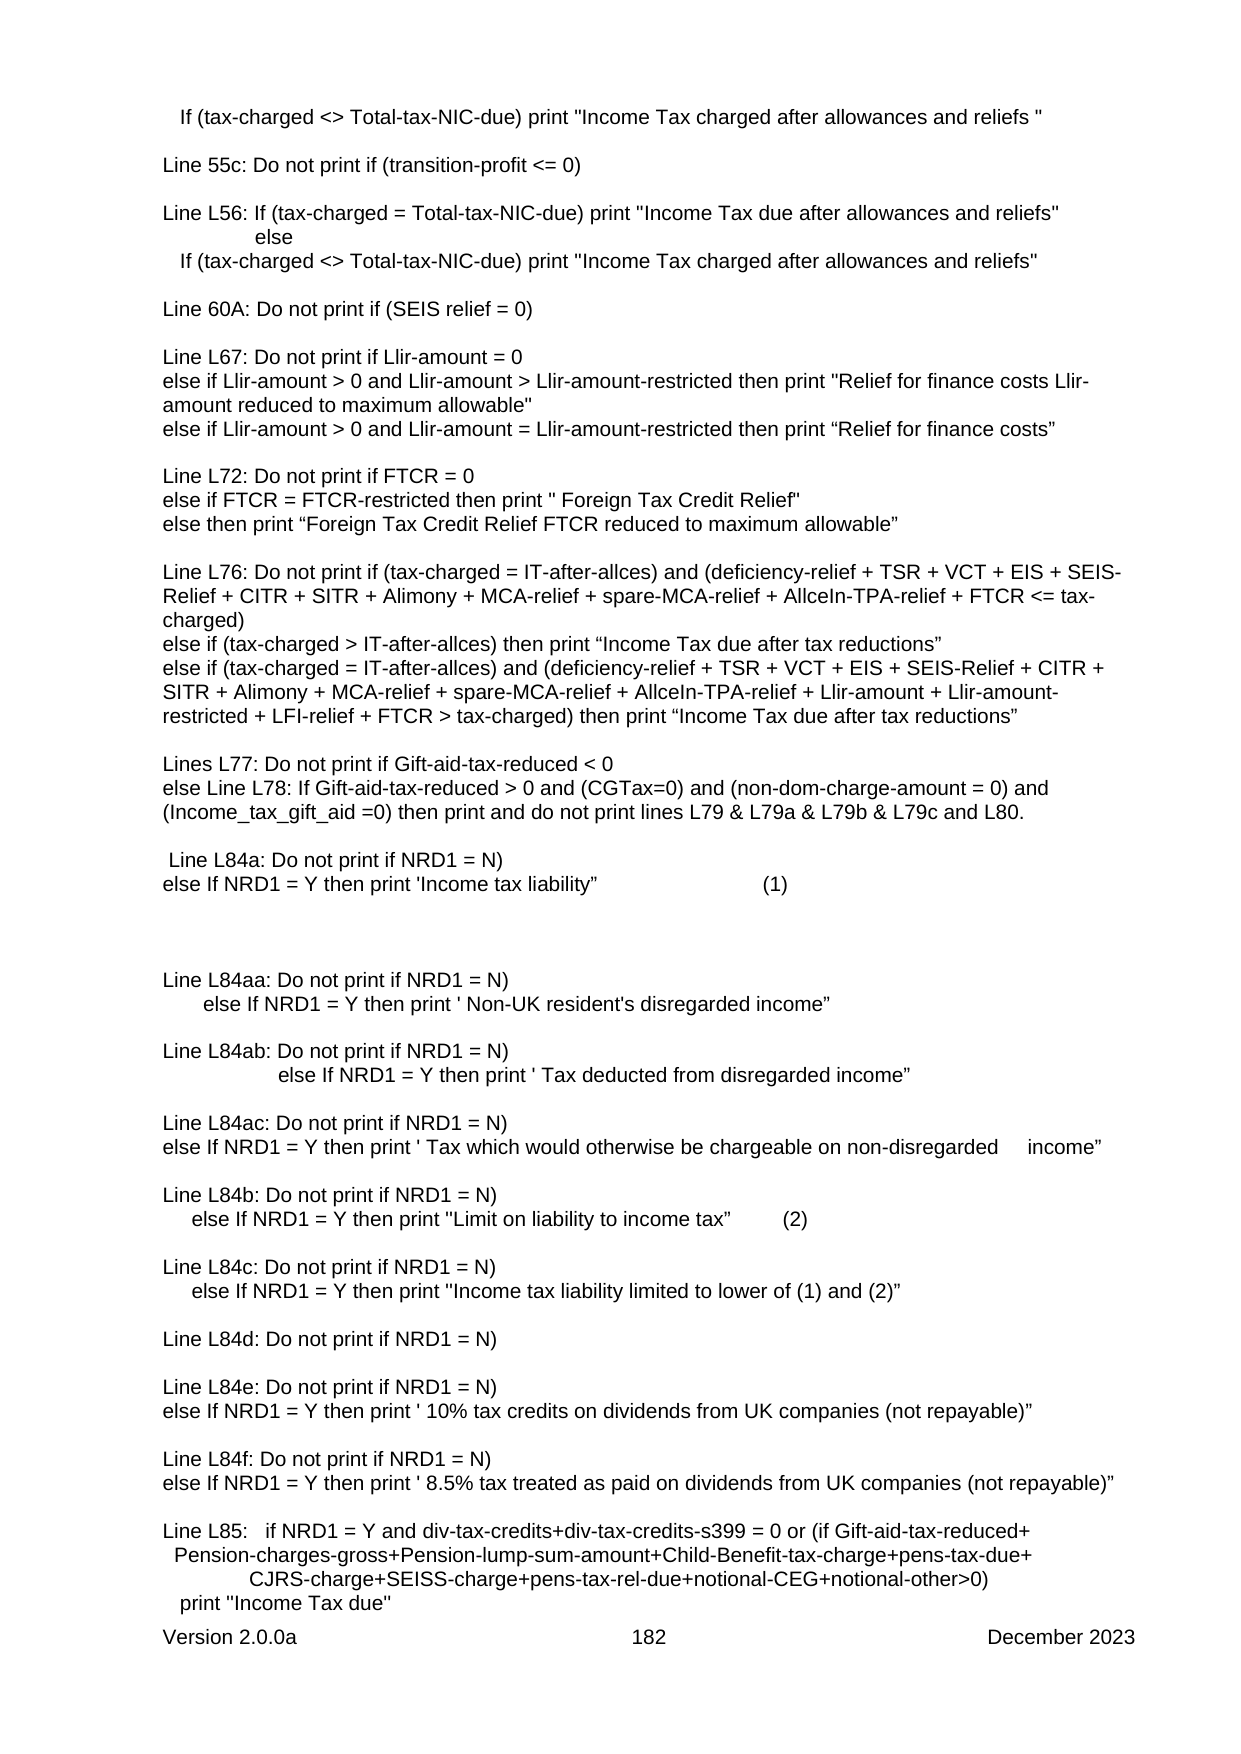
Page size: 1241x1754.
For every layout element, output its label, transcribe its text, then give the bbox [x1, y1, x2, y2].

text Line L56: If (tax-charged = Total-tax-NIC-due) print "Income Tax due after allowances and reliefs" [162, 201, 1135, 225]
text else If NRD1 = Y then print ' Tax which would otherwise be chargeable on non-disregarded income” [162, 1135, 1135, 1159]
text else then print “Foreign Tax Credit Relief FTCR reduced to maximum allowable” [162, 512, 1135, 536]
text Line L84f: Do not print if NRD1 = N) [162, 1447, 1135, 1471]
text Line L67: Do not print if Llir-amount = 0 [162, 344, 1135, 368]
text Lines L77: Do not print if Gift-aid-tax-reduced < 0 [162, 752, 1135, 776]
text Line L84ab: Do not print if NRD1 = N) [162, 1039, 1135, 1063]
text else If NRD1 = Y then print ''Income tax liability limited to lower of (1) and (2)” [162, 1279, 1135, 1303]
text Line L84c: Do not print if NRD1 = N) [162, 1255, 1135, 1279]
text else If NRD1 = Y then print ' Tax deducted from disregarded income” [162, 1063, 1135, 1087]
text Line L76: Do not print if (tax-charged = IT-after-allces) and (deficiency-relief + TSR + VCT + EIS + SEIS-Relief + CITR + SITR + Alimony + MCA-relief + spare-MCA-relief + AllceIn-TPA-relief + FTCR <= tax-charged) [162, 560, 1135, 632]
text else Line L78: If Gift-aid-tax-reduced > 0 and (CGTax=0) and (non-dom-charge-amount = 0) and (Income_tax_gift_aid =0) then print and do not print lines L79 & L79a & L79b & L79c and L80. [162, 776, 1135, 824]
text else if Llir-amount > 0 and Llir-amount = Llir-amount-restricted then print “Relief for finance costs” [162, 416, 1135, 440]
text Line 55c: Do not print if (transition-profit <= 0) [162, 153, 1135, 177]
text If (tax-charged <> Total-tax-NIC-due) print "Income Tax charged after allowances and reliefs" [162, 249, 1135, 273]
text Line L84a: Do not print if NRD1 = N) [162, 848, 1135, 872]
text Line 60A: Do not print if (SEIS relief = 0) [162, 297, 1135, 321]
text else If NRD1 = Y then print ' Non-UK resident's disregarded income” [162, 991, 1135, 1015]
text else If NRD1 = Y then print 'Income tax liability” (1) [162, 872, 1135, 896]
text print ''Income Tax due'' [162, 1590, 1135, 1614]
text Line L84aa: Do not print if NRD1 = N) [162, 967, 1135, 991]
text else if (tax-charged > IT-after-allces) then print “Income Tax due after tax reductions” [162, 632, 1135, 656]
text CJRS-charge+SEISS-charge+pens-tax-rel-due+notional-CEG+notional-other>0) [162, 1566, 1135, 1590]
text Line L84d: Do not print if NRD1 = N) [162, 1327, 1135, 1351]
text else If NRD1 = Y then print ' 10% tax credits on dividends from UK companies (not repayable)” [162, 1399, 1135, 1423]
text Line L84b: Do not print if NRD1 = N) [162, 1183, 1135, 1207]
text Line L84e: Do not print if NRD1 = N) [162, 1375, 1135, 1399]
text Pension-charges-gross+Pension-lump-sum-amount+Child-Benefit-tax-charge+pens-tax-due+ [162, 1542, 1135, 1566]
text else if (tax-charged = IT-after-allces) and (deficiency-relief + TSR + VCT + EIS + SEIS-Relief + CITR + SITR + Alimony + MCA-relief + spare-MCA-relief + AllceIn-TPA-relief + Llir-amount + Llir-amount-restricted + LFI-relief + FTCR > tax-charged) then print “Income Tax due after tax reductions” [162, 656, 1135, 728]
text Line L84ac: Do not print if NRD1 = N) [162, 1111, 1135, 1135]
text else If NRD1 = Y then print ''Limit on liability to income tax” (2) [162, 1207, 1135, 1231]
text else If NRD1 = Y then print ' 8.5% tax treated as paid on dividends from UK companies (not repayable)” [162, 1471, 1135, 1494]
text If (tax-charged <> Total-tax-NIC-due) print "Income Tax charged after allowances and reliefs " [162, 105, 1135, 129]
text Line L85: if NRD1 = Y and div-tax-credits+div-tax-credits-s399 = 0 or (if Gift-aid-tax-reduced+ [162, 1518, 1135, 1542]
text else if FTCR = FTCR-restricted then print " Foreign Tax Credit Relief" [162, 488, 1135, 512]
text else if Llir-amount > 0 and Llir-amount > Llir-amount-restricted then print "Relief for finance costs Llir-amount reduced to maximum allowable" [162, 368, 1135, 416]
text else [162, 225, 1135, 249]
text Line L72: Do not print if FTCR = 0 [162, 464, 1135, 488]
